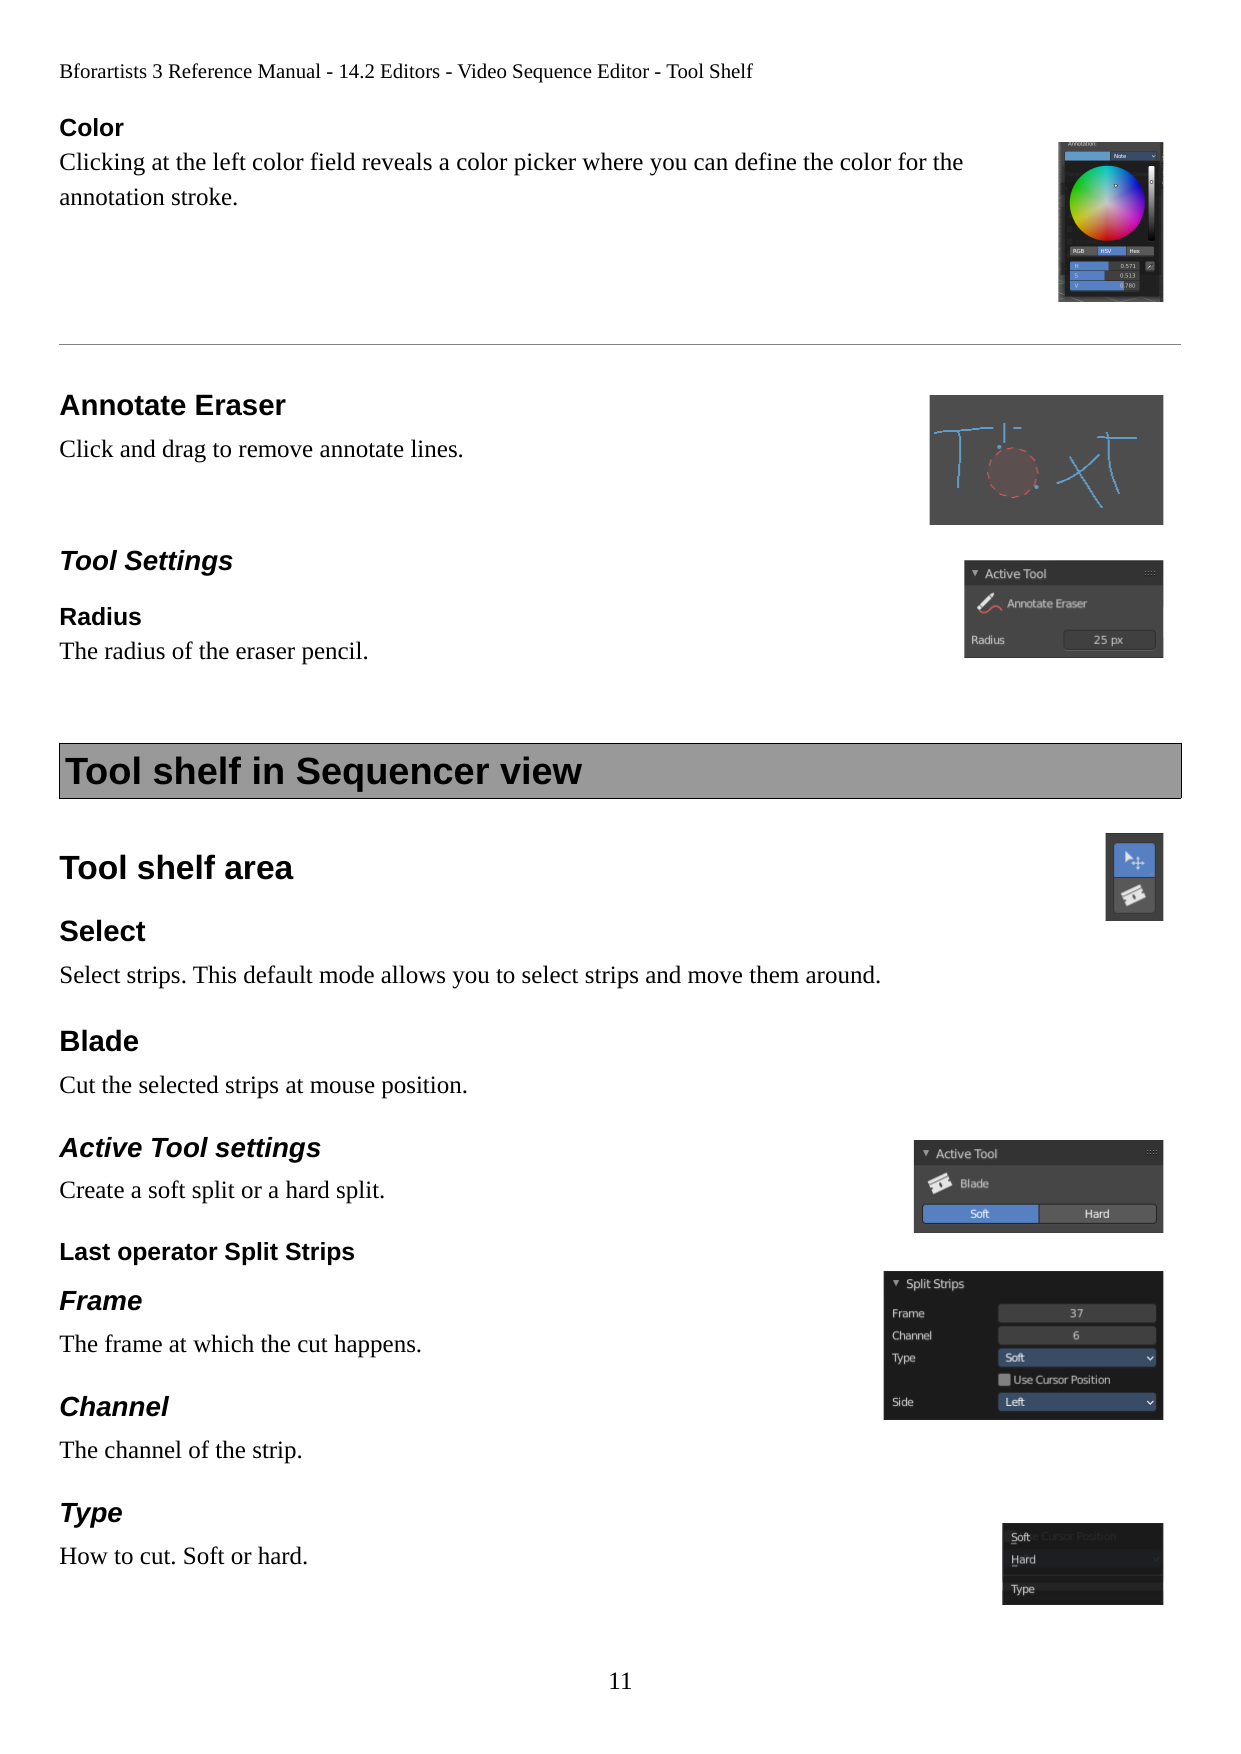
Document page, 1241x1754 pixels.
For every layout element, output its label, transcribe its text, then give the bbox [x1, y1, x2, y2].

picture [913, 1140, 1164, 1233]
subtitle Blade [59, 1023, 1181, 1057]
subtitle Channel [59, 1390, 1181, 1422]
subtitle Select [59, 913, 1181, 947]
subtitle Radius [59, 602, 964, 630]
text The channel of the strip. [59, 1435, 1181, 1463]
subtitle [1164, 848, 1181, 886]
text Click and drag to remove annotate lines. [59, 434, 929, 463]
picture [929, 395, 1164, 525]
text Cut the selected strips at mouse position. [59, 1070, 1181, 1098]
text How to cut. Soft or hard. [59, 1541, 1002, 1569]
subtitle Active Tool settings [59, 1131, 1181, 1163]
subtitle Annotate Eraser [59, 388, 1181, 422]
text The frame at which the cut happens. [59, 1329, 883, 1358]
subtitle Type [59, 1496, 1181, 1528]
picture [964, 560, 1164, 658]
text Clicking at the left color field reveals a color picker where you can define the color for the annotation stroke. [59, 147, 1058, 211]
subtitle Color [59, 113, 1181, 141]
subtitle Tool Settings [59, 545, 1181, 577]
text Create a soft split or a hard split. [59, 1176, 913, 1204]
subtitle Frame [59, 1284, 883, 1316]
subtitle [1164, 602, 1181, 630]
picture [1058, 142, 1164, 302]
subtitle Last operator Split Strips [59, 1237, 1181, 1266]
subtitle Tool shelf area [59, 848, 1105, 886]
text The radius of the eraser pencil. [59, 636, 1181, 665]
table_header Tool shelf in Sequencer view [60, 744, 1181, 798]
text Select strips. This default mode allows you to select strips and move them around. [59, 960, 1181, 988]
picture [1002, 1523, 1164, 1605]
picture [883, 1271, 1164, 1420]
subtitle [1164, 1284, 1181, 1316]
picture [1105, 833, 1164, 921]
